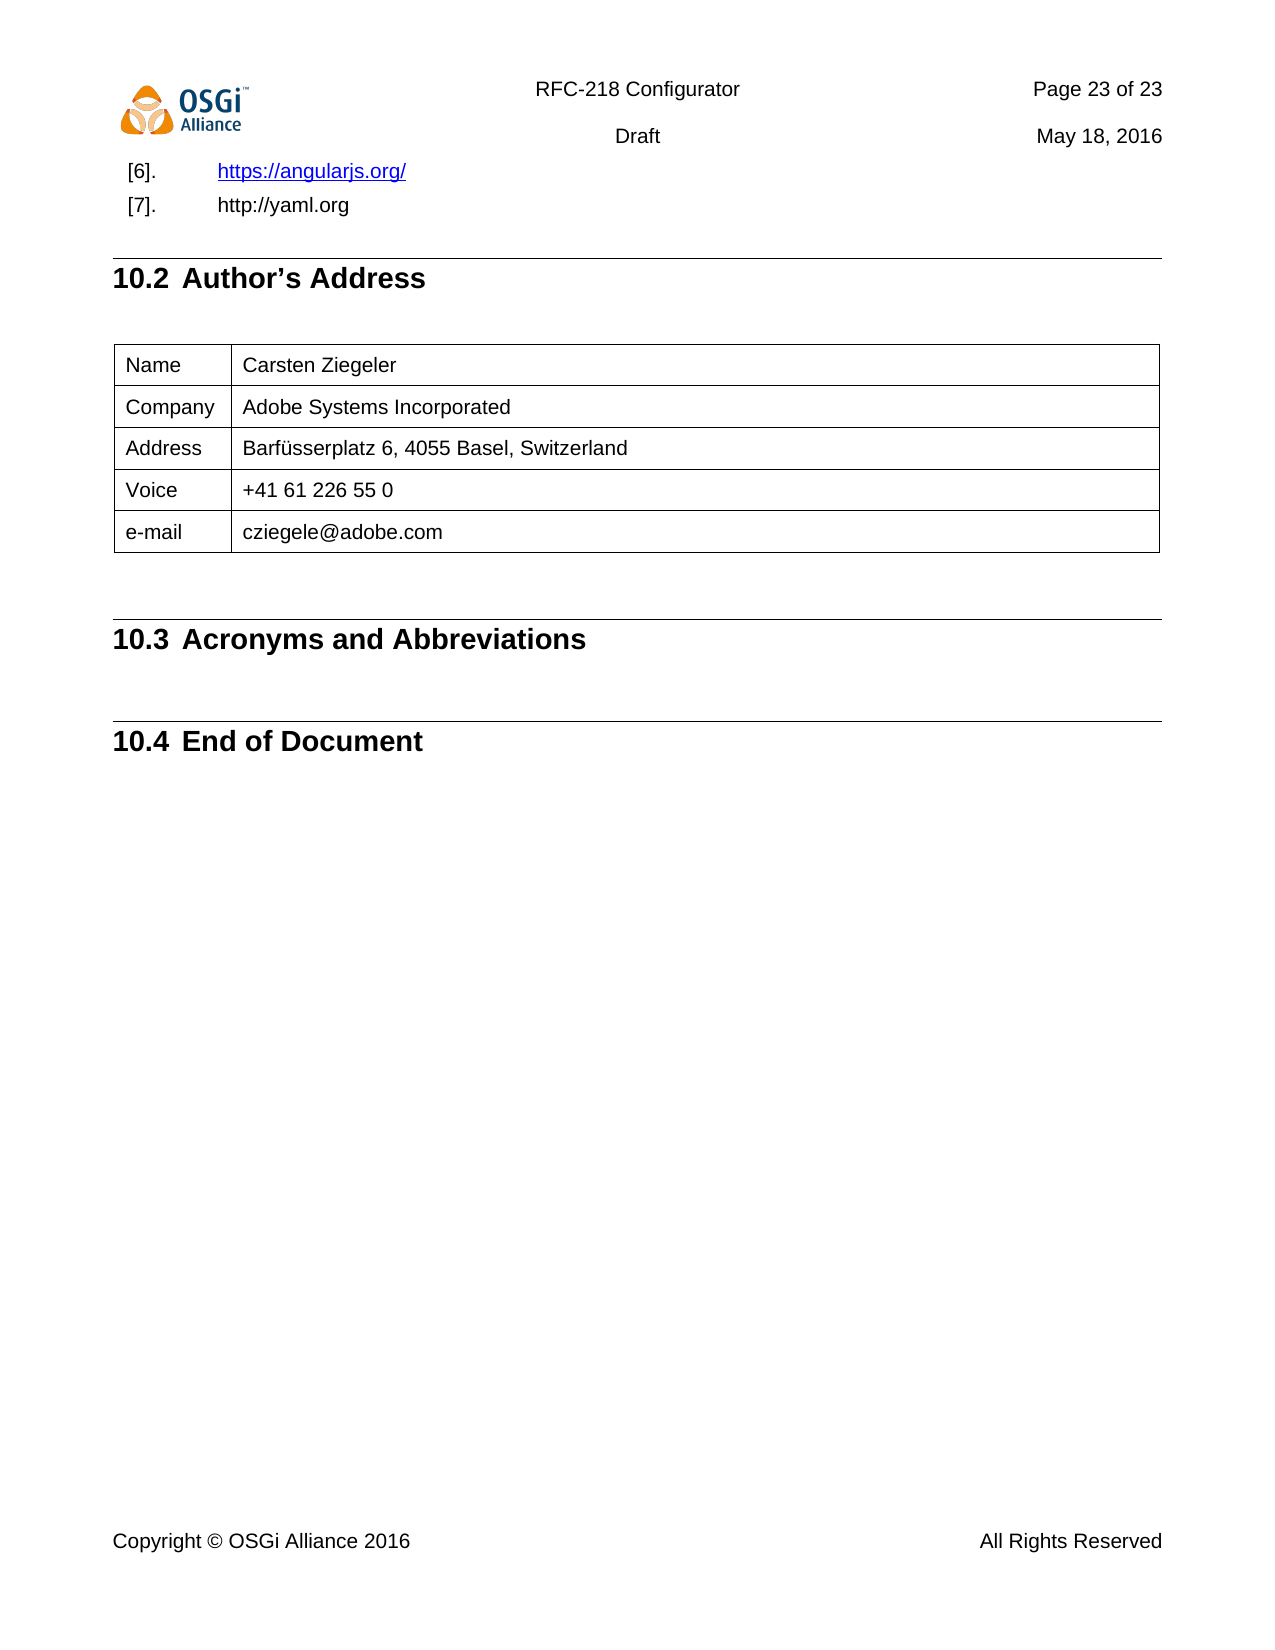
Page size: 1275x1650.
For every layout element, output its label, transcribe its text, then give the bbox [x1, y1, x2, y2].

subtitle Author’s Address [112, 259, 1162, 294]
table_cell e-mail [115, 511, 231, 552]
picture [113, 78, 257, 142]
table_cell cziegele@adobe.com [232, 511, 1159, 552]
table_cell Barfüsserplatz 6, 4055 Basel, Switzerland [232, 428, 1159, 468]
subtitle Acronyms and Abbreviations [112, 620, 1162, 655]
table_cell Company [115, 386, 231, 427]
table_cell Voice [115, 470, 231, 510]
table_cell Adobe Systems Incorporated [232, 386, 1159, 427]
table_header Carsten Ziegeler [232, 345, 1159, 385]
table_cell Address [115, 428, 231, 468]
list https://angularjs.org/ [127, 159, 1162, 183]
list http://yaml.org [127, 193, 1162, 217]
table_header Name [115, 345, 231, 385]
subtitle End of Document [112, 722, 1162, 757]
table_cell +41 61 226 55 0 [232, 470, 1159, 510]
